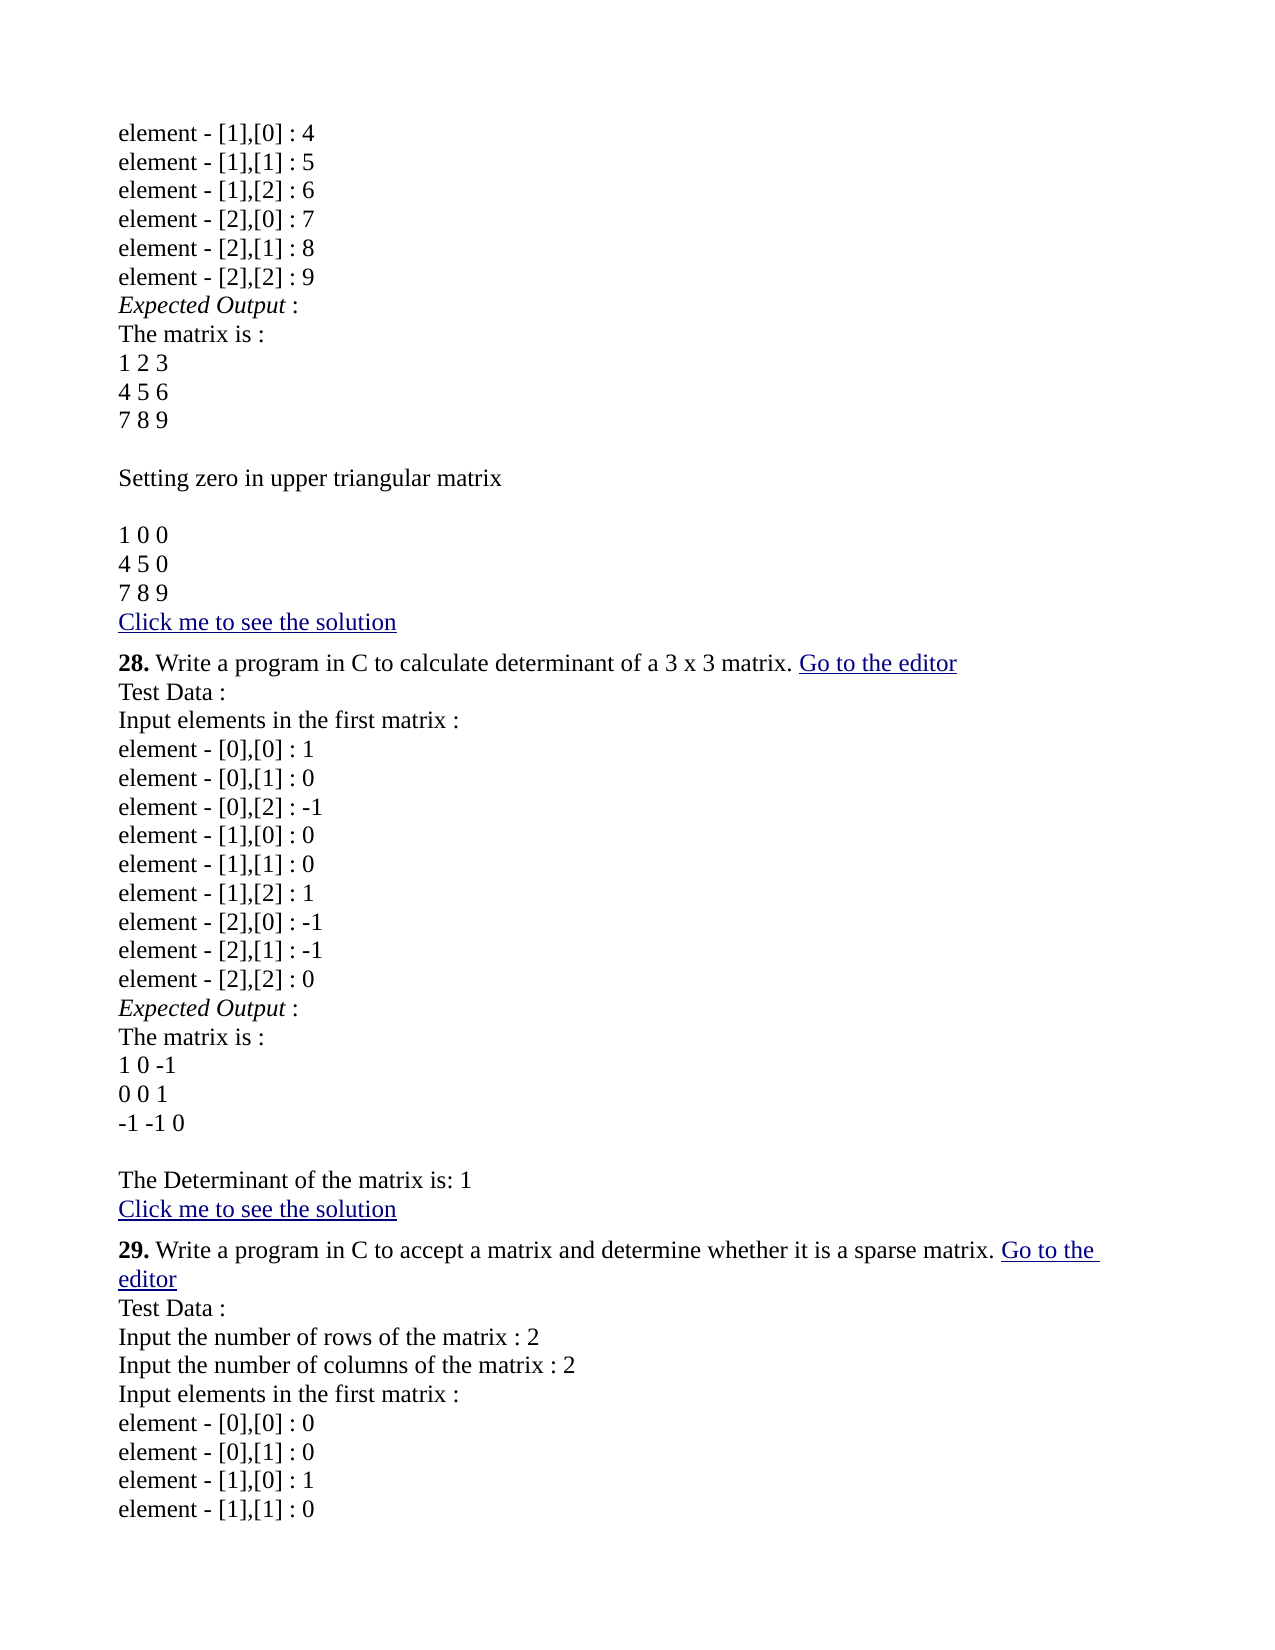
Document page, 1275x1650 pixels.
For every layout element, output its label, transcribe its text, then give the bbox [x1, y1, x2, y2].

text 29. Write a program in C to accept a matrix and determine whether it is a sparse matrix. Go to the editor Test Data : Input the number of rows of the matrix : 2 Input the number of columns of the matrix : 2 Input elements in the first matrix : element - [0],[0] : 0 element - [0],[1] : 0 element - [1],[0] : 1 element - [1],[1] : 0 [118, 1236, 1157, 1523]
text element - [1],[0] : 4 element - [1],[1] : 5 element - [1],[2] : 6 element - [2],[0] : 7 element - [2],[1] : 8 element - [2],[2] : 9 Expected Output : The matrix is : 1 2 3 4 5 6 7 8 9 Setting zero in upper triangular matrix 1 0 0 4 5 0 7 8 9 Click me to see the solution [118, 118, 1157, 636]
text 28. Write a program in C to calculate determinant of a 3 x 3 matrix. Go to the editor Test Data : Input elements in the first matrix : element - [0],[0] : 1 element - [0],[1] : 0 element - [0],[2] : -1 element - [1],[0] : 0 element - [1],[1] : 0 element - [1],[2] : 1 element - [2],[0] : -1 element - [2],[1] : -1 element - [2],[2] : 0 Expected Output : The matrix is : 1 0 -1 0 0 1 -1 -1 0 The Determinant of the matrix is: 1 Click me to see the solution [118, 648, 1157, 1223]
